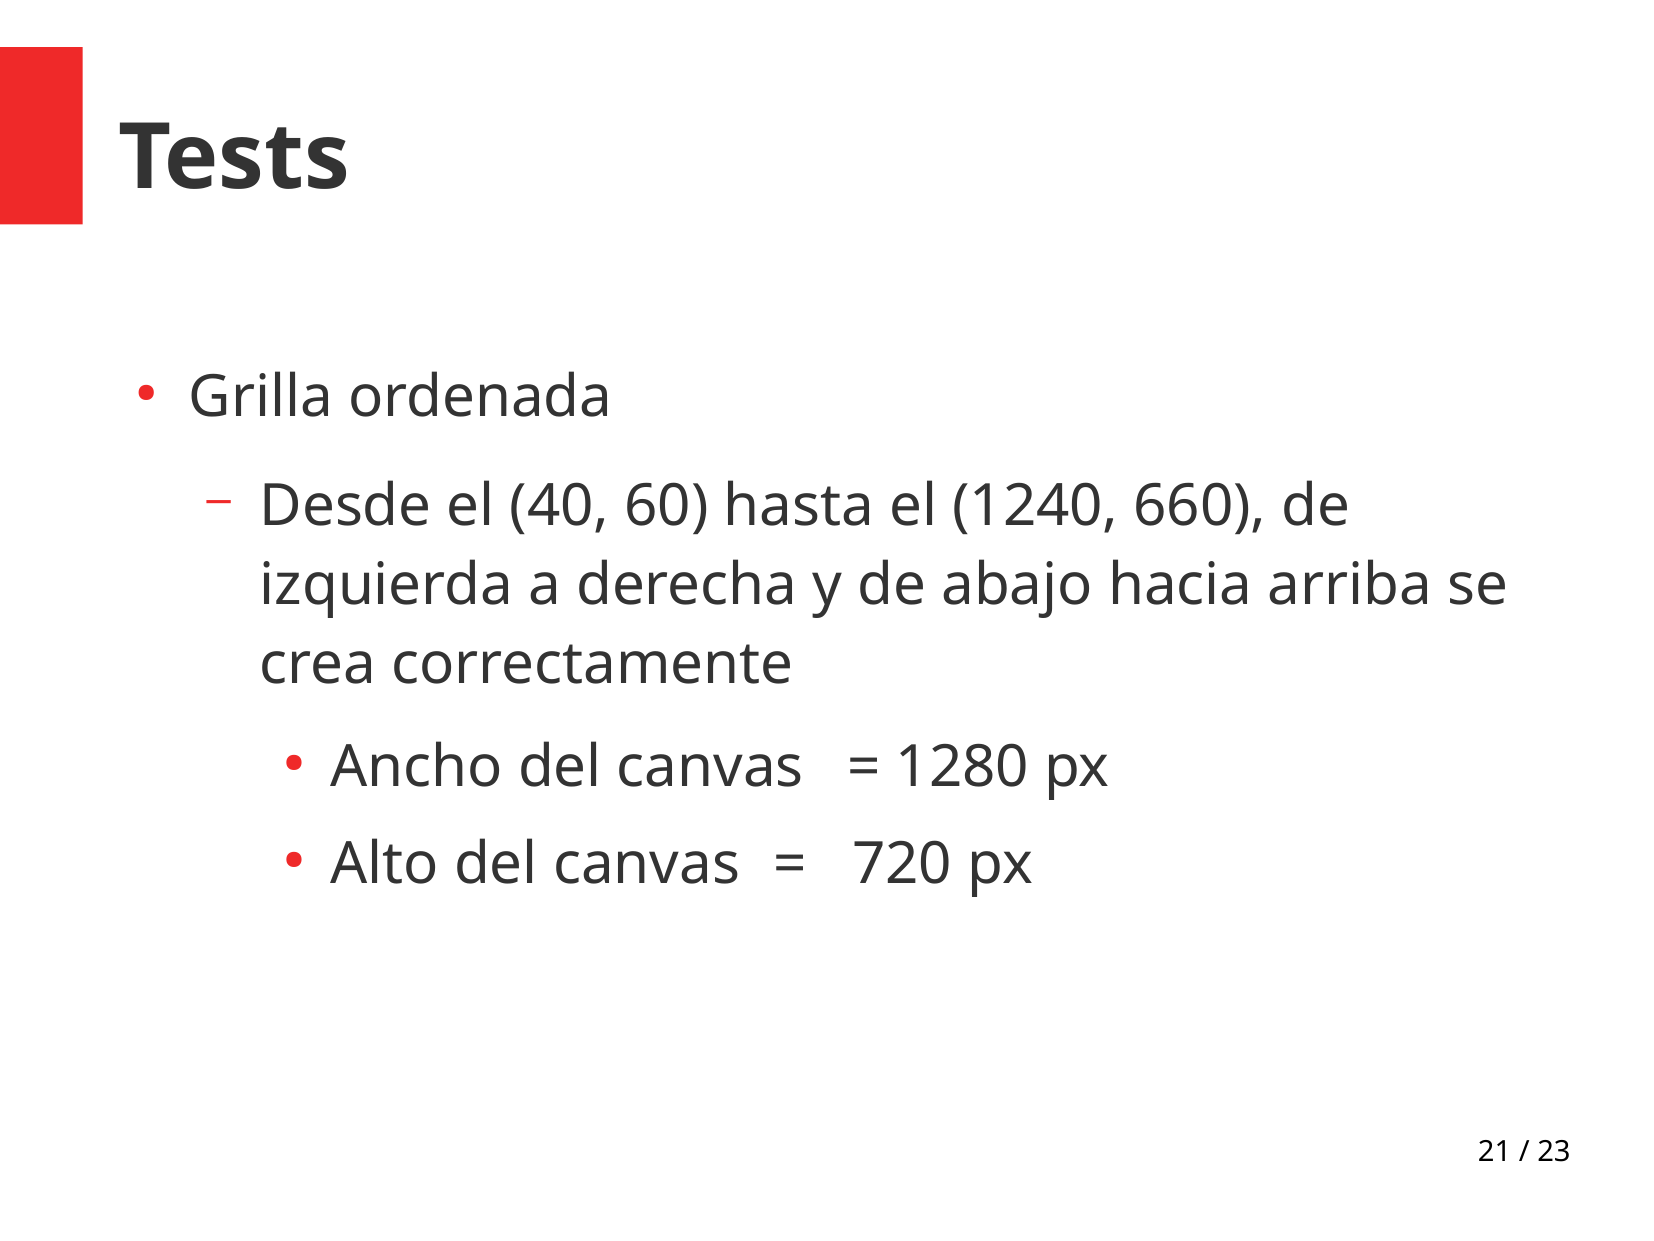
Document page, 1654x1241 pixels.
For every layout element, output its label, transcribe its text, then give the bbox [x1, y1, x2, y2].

list Grilla ordenada Desde el (40, 60) hasta el (1240, 660), de izquierda a derecha y de abajo hacia arriba se crea correctamente Ancho del canvas = 1280 px Alto del canvas = 720 px [118, 354, 1536, 1074]
title Tests [118, 49, 1571, 257]
